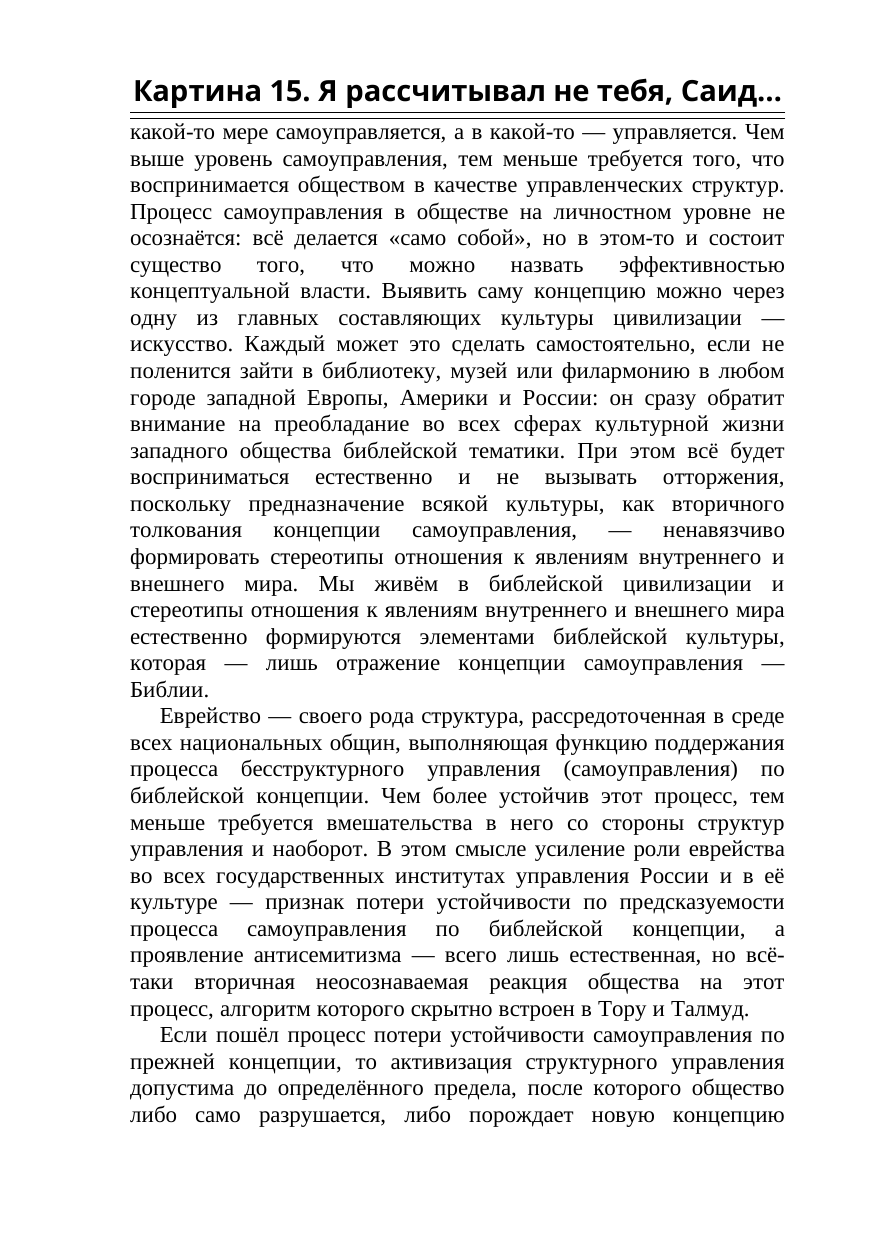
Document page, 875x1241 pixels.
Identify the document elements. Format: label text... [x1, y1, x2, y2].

text какой-то мере самоуправляется, а в какой-то — управляется. Чем выше уровень самоуправления, тем меньше требуется того, что воспринимается обществом в качестве управленческих структур. Процесс самоуправления в обществе на личностном уровне не осознаётся: всё делается «само собой», но в этом-то и состоит существо того, что можно назвать эффективностью концептуальной власти. Выявить саму концепцию можно через одну из главных составляющих культуры цивилизации — искусство. Каждый может это сделать самостоятельно, если не поленится зайти в библиотеку, музей или филармонию в любом городе западной Европы, Америки и России: он сразу обратит внимание на преобладание во всех сферах культурной жизни западного общества библейской тематики. При этом всё будет восприниматься естественно и не вызывать отторжения, поскольку предназначение всякой культуры, как вторичного толкования концепции самоуправления, — ненавязчиво формировать стереотипы отношения к явлениям внутреннего и внешнего мира. Мы живём в библейской цивилизации и стереотипы отношения к явлениям внутреннего и внешнего мира естественно формируются элементами библейской культуры, которая — лишь отражение концепции самоуправления — Библии. [130, 119, 785, 702]
text Еврейство — своего рода структура, рассредоточенная в среде всех национальных общин, выполняющая функцию поддержания процесса бесструктурного управления (самоуправления) по библейской концепции. Чем более устойчив этот процесс, тем меньше требуется вмешательства в него со стороны структур управления и наоборот. В этом смысле усиление роли еврейства во всех государственных институтах управления России и в её культуре — признак потери устойчивости по предсказуемости процесса самоуправления по библейской концепции, а проявление антисемитизма — всего лишь естественная, но всё-таки вторичная неосознаваемая реакция общества на этот процесс, алгоритм которого скрытно встроен в Тору и Талмуд. [130, 702, 785, 1021]
text Если пошёл процесс потери устойчивости самоуправления по прежней концепции, то активизация структурного управления допустима до определённого предела, после которого общество либо само разрушается, либо порождает новую концепцию [130, 1021, 785, 1127]
